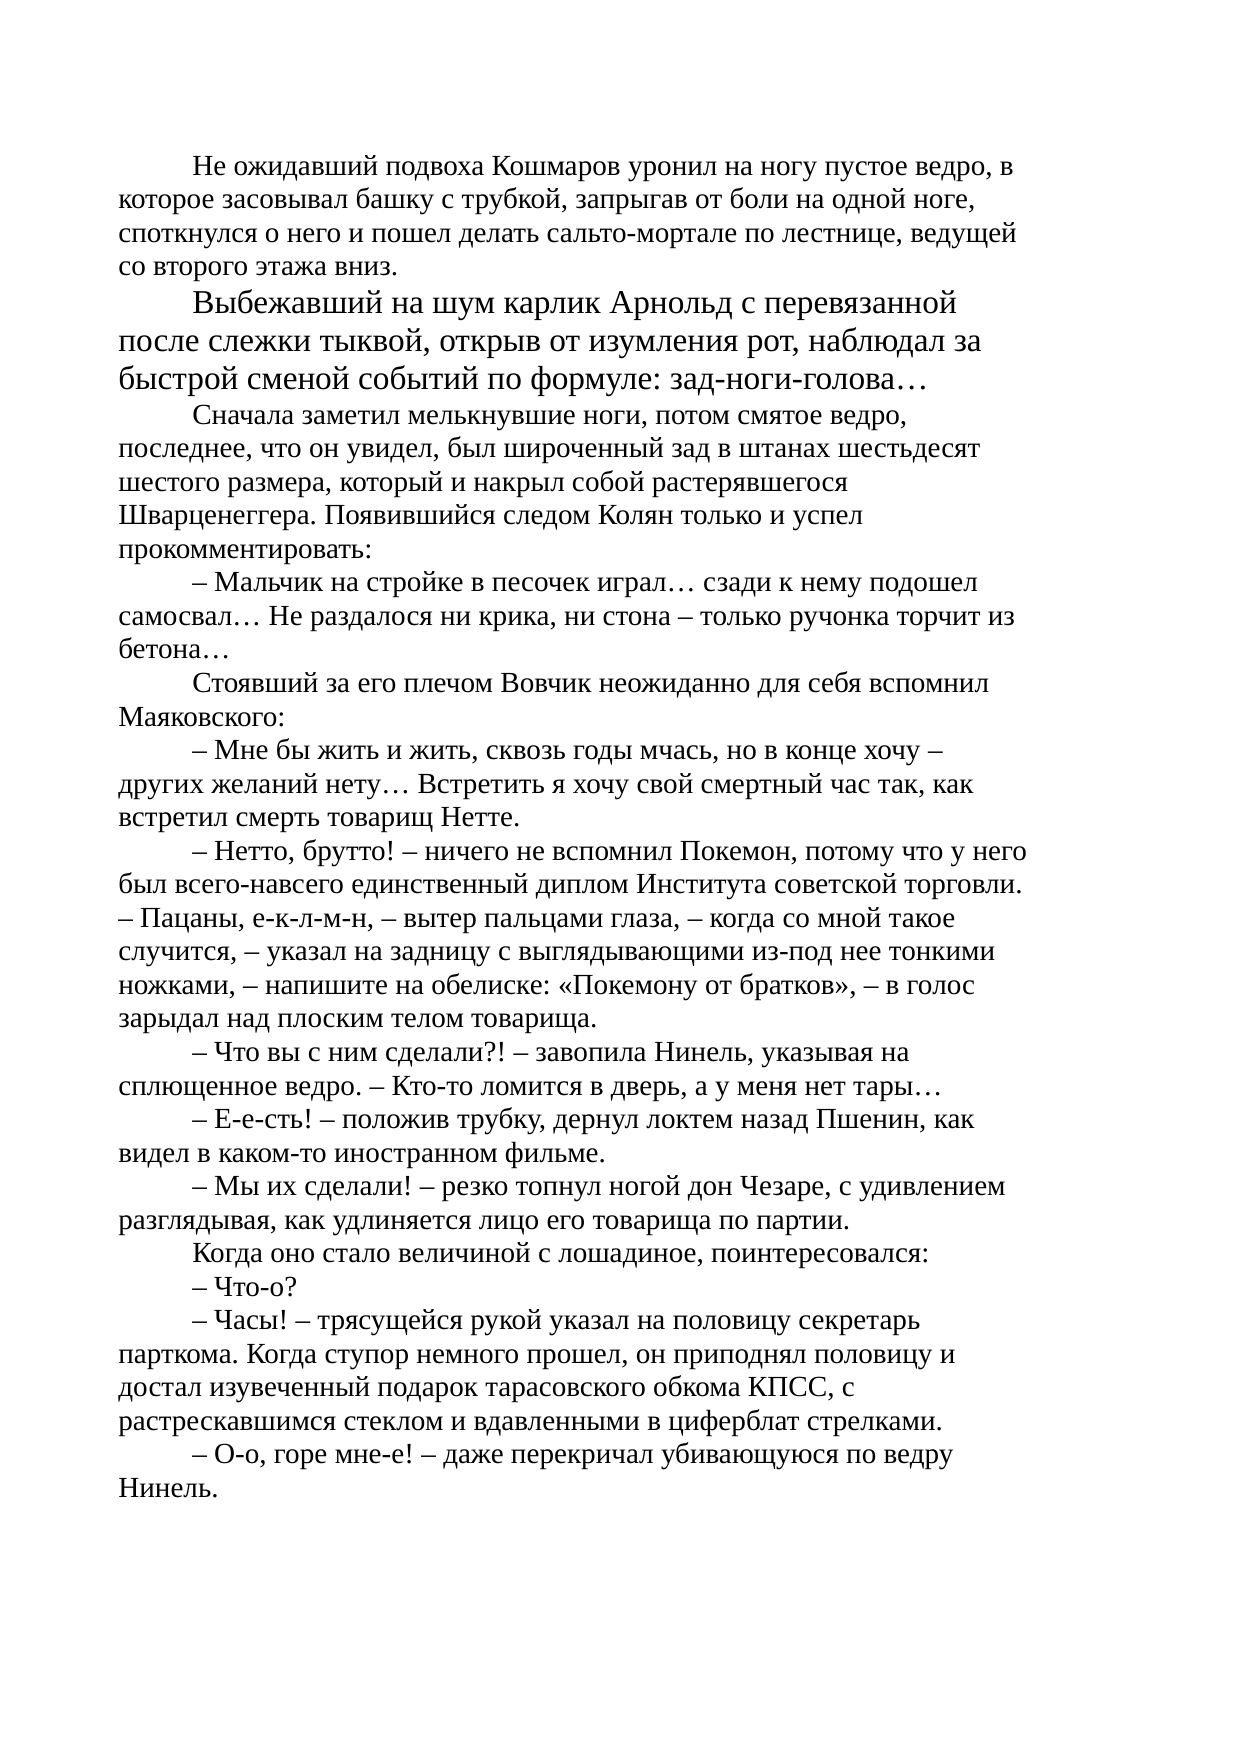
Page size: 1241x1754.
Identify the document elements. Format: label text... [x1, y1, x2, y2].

text – Что вы с ним сделали?! – завопила Нинель, указывая на сплющенное ведро. – Кто-то ломится в дверь, а у меня нет тары… [118, 1034, 1033, 1101]
text – Мне бы жить и жить, сквозь годы мчась, но в конце хочу – других желаний нету… Встретить я хочу свой смертный час так, как встретил смерть товарищ Нетте. [118, 732, 1033, 833]
text – Часы! – трясущейся рукой указал на половицу секретарь парткома. Когда ступор немного прошел, он приподнял половицу и достал изувеченный подарок тарасовского обкома КПСС, с растрескавшимся стеклом и вдавленными в циферблат стрелками. [118, 1302, 1033, 1437]
text Выбежавший на шум карлик Арнольд с перевязанной после слежки тыквой, открыв от изумления рот, наблюдал за быстрой сменой событий по формуле: зад-ноги-голова… [118, 282, 1033, 397]
text Сначала заметил мелькнувшие ноги, потом смятое ведро, последнее, что он увидел, был широченный зад в штанах шестьдесят шестого размера, который и накрыл собой растерявшегося Шварценеггера. Появившийся следом Колян только и успел прокомментировать: [118, 397, 1033, 564]
text Стоявший за его плечом Вовчик неожиданно для себя вспомнил Маяковского: [118, 665, 1033, 732]
text – Что-о? [118, 1269, 1033, 1302]
text – О-о, горе мне-е! – даже перекричал убивающуюся по ведру Нинель. [118, 1437, 1033, 1504]
text – Нетто, брутто! – ничего не вспомнил Покемон, потому что у него был всего-навсего единственный диплом Института советской торговли. – Пацаны, е-к-л-м-н, – вытер пальцами глаза, – когда со мной такое случится, – указал на задницу с выглядывающими из-под нее тонкими ножками, – напишите на обелиске: «Покемону от братков», – в голос зарыдал над плоским телом товарища. [118, 833, 1033, 1034]
text – Мальчик на стройке в песочек играл… сзади к нему подошел самосвал… Не раздалося ни крика, ни стона – только ручонка торчит из бетона… [118, 564, 1033, 665]
text – Мы их сделали! – резко топнул ногой дон Чезаре, с удивлением разглядывая, как удлиняется лицо его товарища по партии. [118, 1168, 1033, 1235]
text Не ожидавший подвоха Кошмаров уронил на ногу пустое ведро, в которое засовывал башку с трубкой, запрыгав от боли на одной ноге, споткнулся о него и пошел делать сальто-мортале по лестнице, ведущей со второго этажа вниз. [118, 148, 1033, 282]
text Когда оно стало величиной с лошадиное, поинтересовался: [118, 1235, 1033, 1269]
text – Е-е-сть! – положив трубку, дернул локтем назад Пшенин, как видел в каком-то иностранном фильме. [118, 1101, 1033, 1168]
